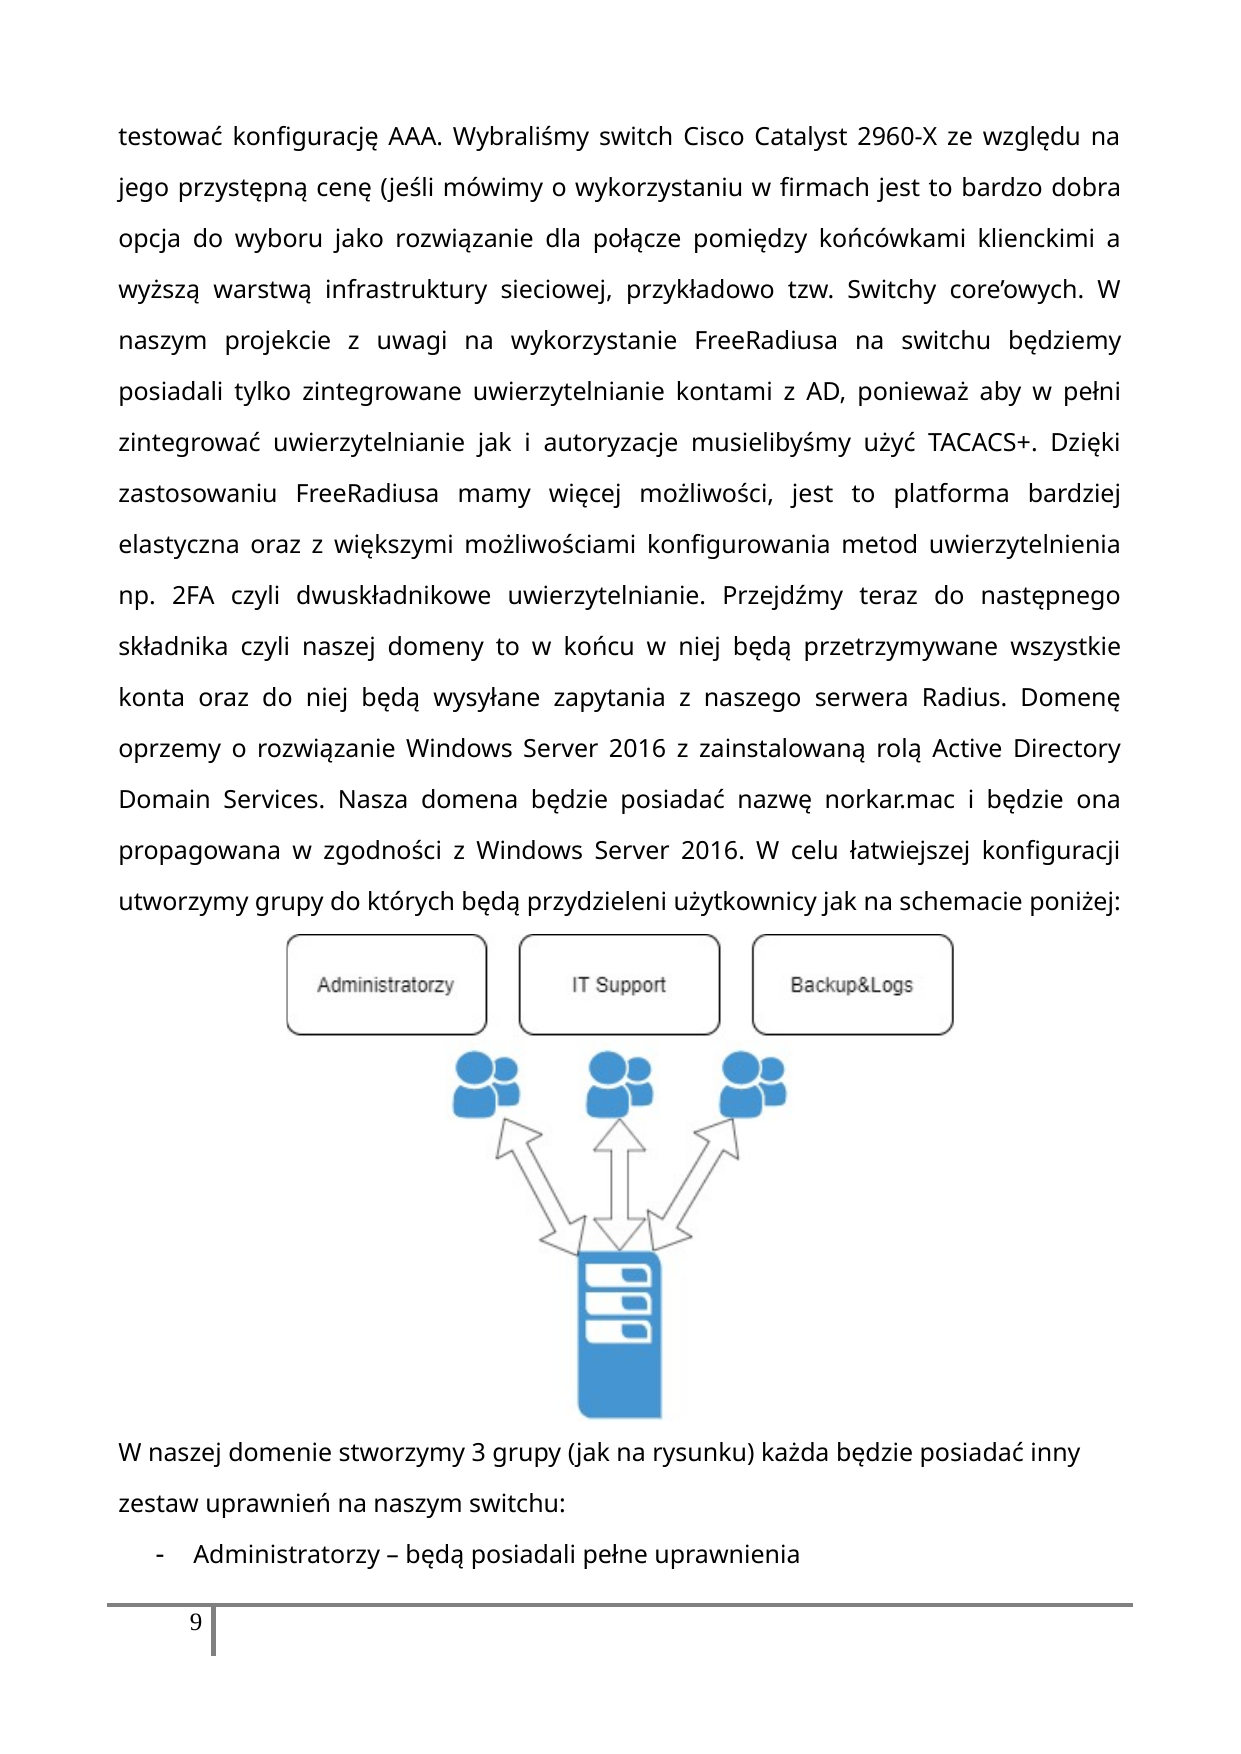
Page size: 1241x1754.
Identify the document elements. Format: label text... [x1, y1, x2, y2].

text W naszej domenie stworzymy 3 grupy (jak na rysunku) każda będzie posiadać inny zestaw uprawnień na naszym switchu: [118, 1435, 1122, 1520]
text testować konfigurację AAA. Wybraliśmy switch Cisco Catalyst 2960-X ze względu na jego przystępną cenę (jeśli mówimy o wykorzystaniu w firmach jest to bardzo dobra opcja do wyboru jako rozwiązanie dla połącze pomiędzy końcówkami klienckimi a wyższą warstwą infrastruktury sieciowej, przykładowo tzw. Switchy core’owych. W naszym projekcie z uwagi na wykorzystanie FreeRadiusa na switchu będziemy posiadali tylko zintegrowane uwierzytelnianie kontami z AD, ponieważ aby w pełni zintegrować uwierzytelnianie jak i autoryzacje musielibyśmy użyć TACACS+. Dzięki zastosowaniu FreeRadiusa mamy więcej możliwości, jest to platforma bardziej elastyczna oraz z większymi możliwościami konfigurowania metod uwierzytelnienia np. 2FA czyli dwuskładnikowe uwierzytelnianie. Przejdźmy teraz do następnego składnika czyli naszej domeny to w końcu w niej będą przetrzymywane wszystkie konta oraz do niej będą wysyłane zapytania z naszego serwera Radius. Domenę oprzemy o rozwiązanie Windows Server 2016 z zainstalowaną rolą Active Directory Domain Services. Nasza domena będzie posiadać nazwę norkar.mac i będzie ona propagowana w zgodności z Windows Server 2016. W celu łatwiejszej konfiguracji utworzymy grupy do których będą przydzieleni użytkownicy jak na schemacie poniżej: [118, 118, 1122, 918]
list Administratorzy – będą posiadali pełne uprawnienia [156, 1537, 1122, 1571]
